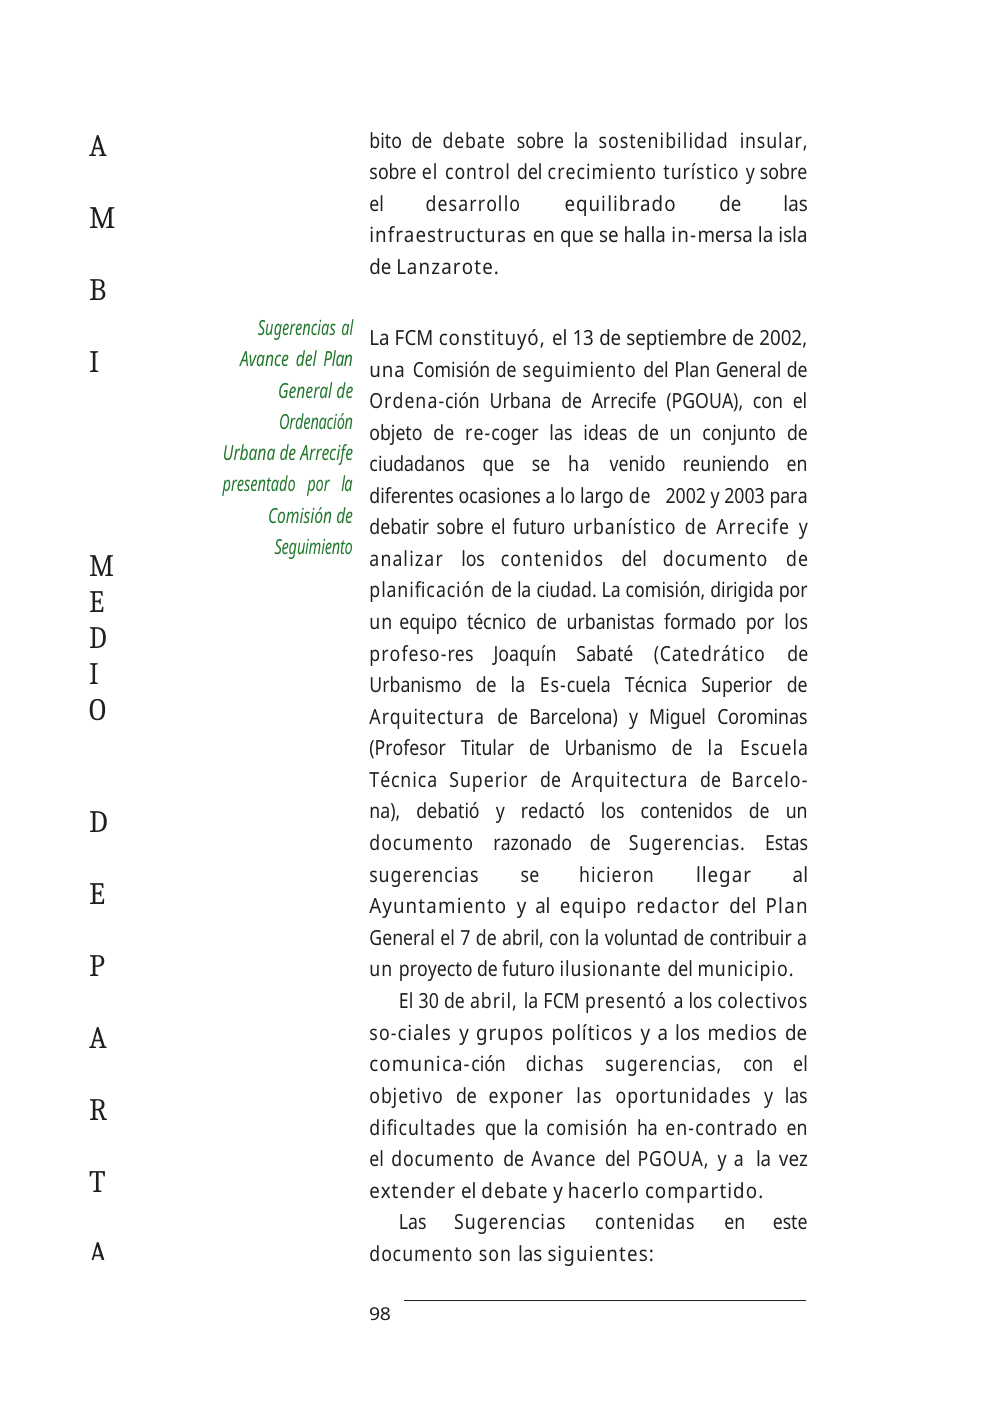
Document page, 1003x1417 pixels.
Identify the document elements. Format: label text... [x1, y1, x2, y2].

text D E [89, 723, 128, 754]
text D E P A R T A M E N T O [89, 804, 128, 1260]
text A M B I E N T E [89, 128, 128, 419]
text M E D I O [89, 548, 128, 723]
text Comisión de Seguimiento [255, 501, 355, 561]
text Las Sugerencias contenidas en este documento son las siguientes: [369, 1207, 808, 1267]
text Urbana de Arrecife presentado por la [200, 438, 355, 498]
text bito de debate sobre la sostenibilidad insular, sobre el control del crecimiento turístico y sobre el desarrollo equilibrado de las infraestructuras en que se halla in-mersa la isla de Lanzarote. [369, 126, 808, 281]
text La FCM constituyó, el 13 de septiembre de 2002, una Comisión de seguimiento del Plan General de Ordena-ción Urbana de Arrecife (PGOUA), con el objeto de re-coger las ideas de un conjunto de ciudadanos que se ha venido reuniendo en diferentes ocasiones a lo largo de 2002 y 2003 para debatir sobre el futuro urbanístico de Arrecife y analizar los contenidos del documento de planificación de la ciudad. La comisión, dirigida por un equipo técnico de urbanistas formado por los profeso-res Joaquín Sabaté (Catedrático de Urbanismo de la Es-cuela Técnica Superior de Arquitectura de Barcelona) y Miguel Corominas (Profesor Titular de Urbanismo de la Escuela Técnica Superior de Arquitectura de Barcelo-na), debatió y redactó los contenidos de un documento razonado de Sugerencias. Estas sugerencias se hicieron llegar al Ayuntamiento y al equipo redactor del Plan General el 7 de abril, con la voluntad de contribuir a un proyecto de futuro ilusionante del municipio. [369, 323, 808, 983]
text El 30 de abril, la FCM presentó a los colectivos so-ciales y grupos políticos y a los medios de comunica-ción dichas sugerencias, con el objetivo de exponer las oportunidades y las dificultades que la comisión ha en-contrado en el documento de Avance del PGOUA, y a la vez extender el debate y hacerlo compartido. [369, 986, 808, 1204]
text General de Ordenación [260, 376, 355, 435]
text Sugerencias al Avance del Plan [226, 313, 355, 373]
